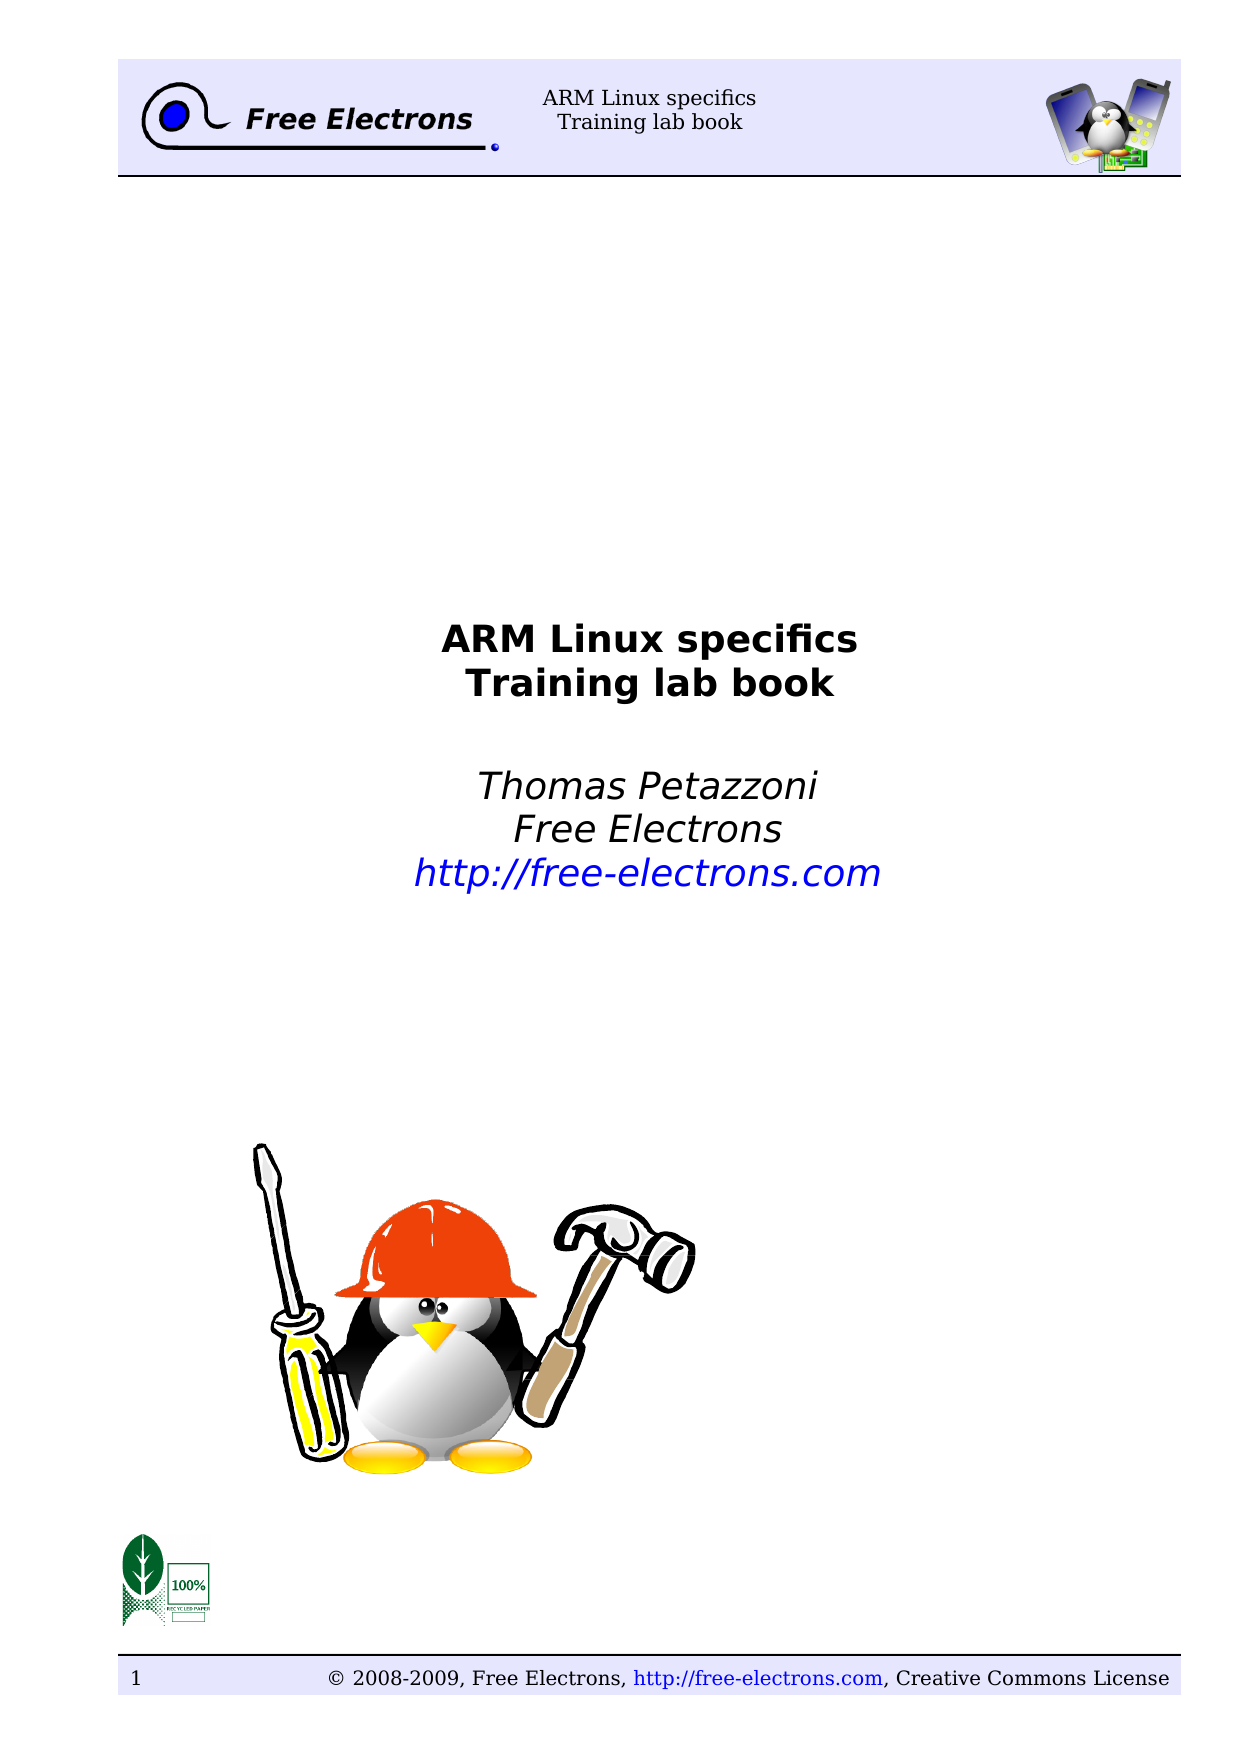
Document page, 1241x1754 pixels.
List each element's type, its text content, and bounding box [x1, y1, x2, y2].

picture [136, 74, 502, 157]
picture [122, 1534, 211, 1626]
picture [312, 1419, 317, 1449]
title ARM Linux specifics Training lab book [118, 618, 1181, 705]
picture [312, 1404, 344, 1457]
subtitle Thomas Petazzoni Free Electrons http://free-electrons.com [118, 764, 1181, 895]
picture [312, 1314, 318, 1327]
picture [523, 1370, 553, 1423]
picture [312, 1355, 328, 1408]
picture [312, 1197, 553, 1475]
picture [547, 1340, 553, 1352]
picture [1039, 67, 1177, 181]
picture [332, 1428, 336, 1442]
picture [312, 1373, 317, 1403]
